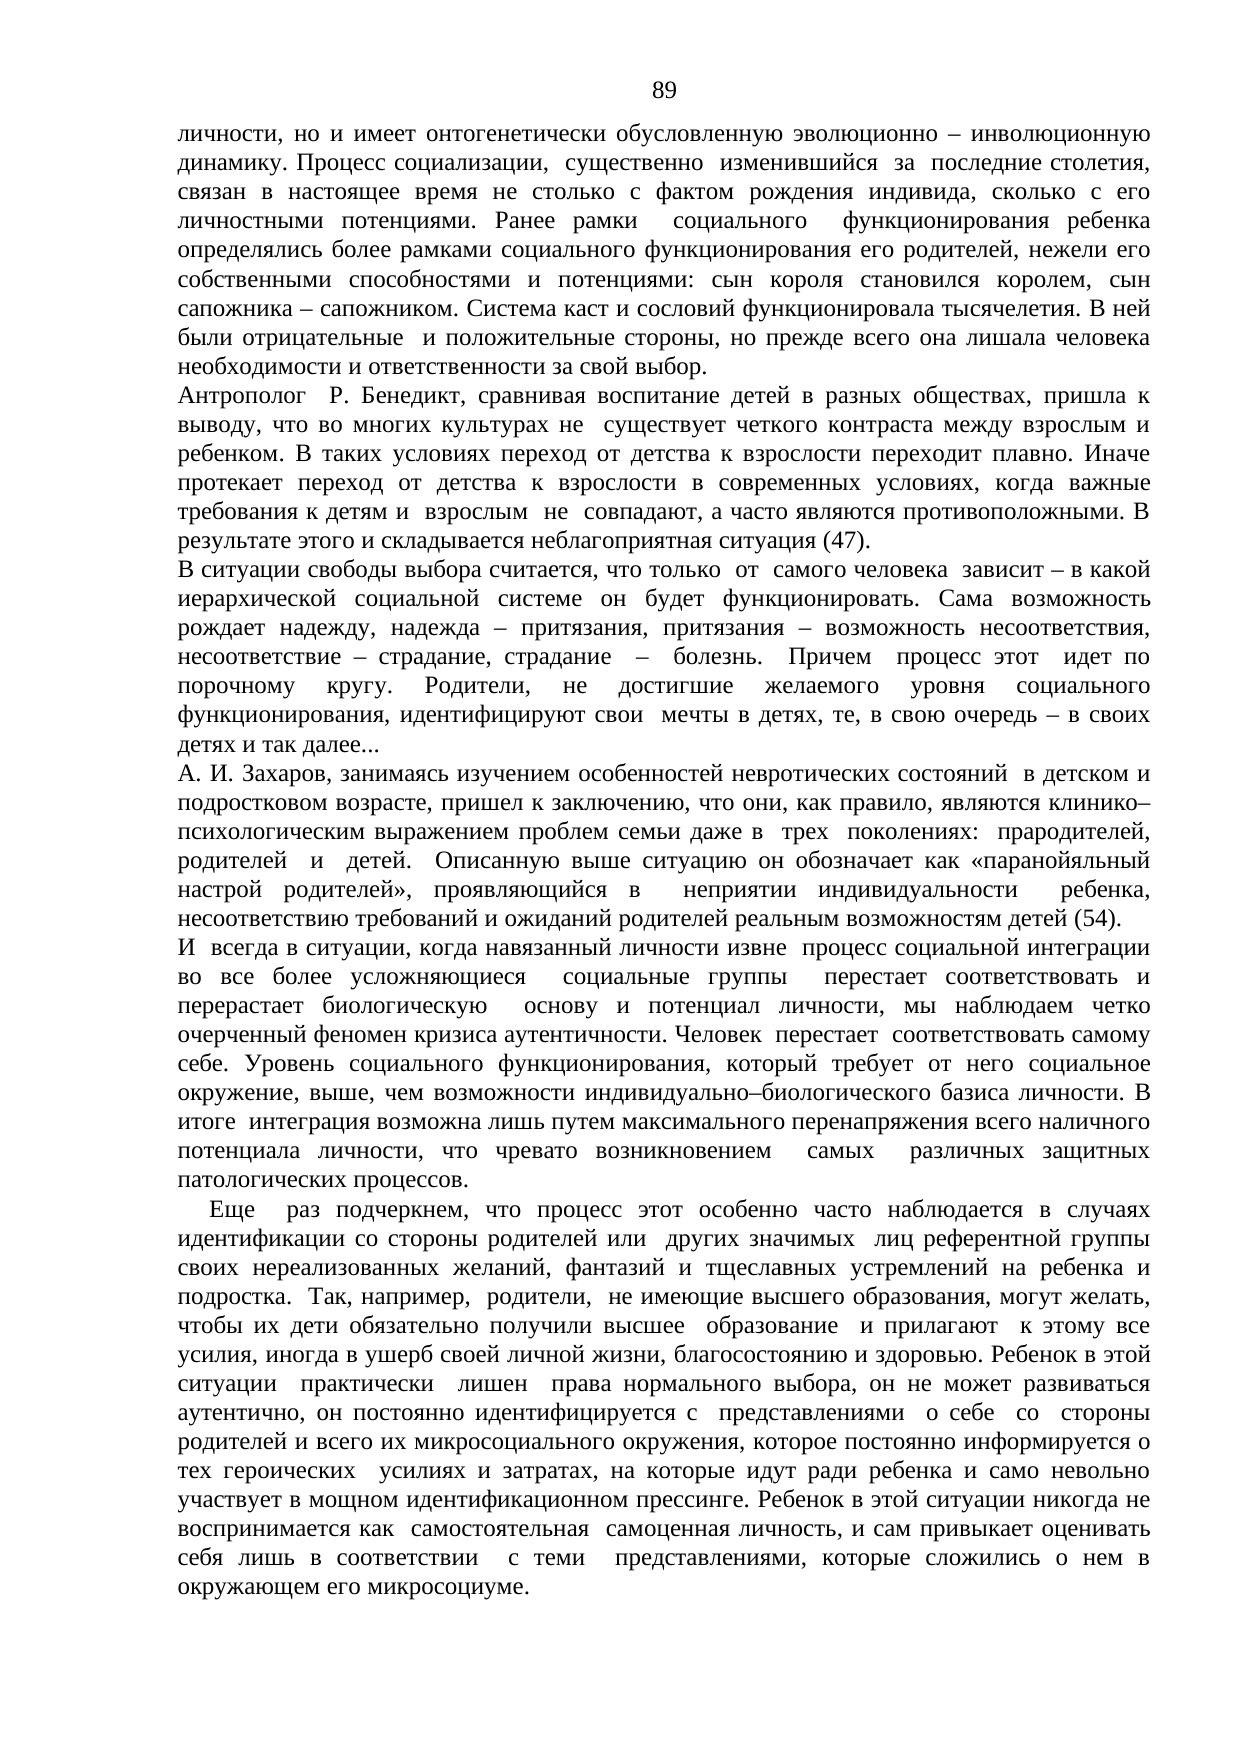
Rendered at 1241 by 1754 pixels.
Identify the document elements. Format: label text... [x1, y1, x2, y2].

text Антрополог Р. Бенедикт, сравнивая воспитание детей в разных обществах, пришла к выводу, что во многих культурах не существует четкого контраста между взрослым и ребенком. В таких условиях переход от детства к взрослости переходит плавно. Иначе протекает переход от детства к взрослости в современных условиях, когда важные требования к детям и взрослым не совпадают, а часто являются противоположными. В результате этого и складывается неблагоприятная ситуация (47). [177, 380, 1152, 554]
text И всегда в ситуации, когда навязанный личности извне процесс социальной интеграции во все более усложняющиеся социальные группы перестает соответствовать и перерастает биологическую основу и потенциал личности, мы наблюдаем четко очерченный феномен кризиса аутентичности. Человек перестает соответствовать самому себе. Уровень социального функционирования, который требует от него социальное окружение, выше, чем возможности индивидуально–биологического базиса личности. В итоге интеграция возможна лишь путем максимального перенапряжения всего наличного потенциала личности, что чревато возникновением самых различных защитных патологических процессов. [177, 932, 1152, 1193]
text В ситуации свободы выбора считается, что только от самого человека зависит – в какой иерархической социальной системе он будет функционировать. Сама возможность рождает надежду, надежда – притязания, притязания – возможность несоответствия, несоответствие – страдание, страдание – болезнь. Причем процесс этот идет по порочному кругу. Родители, не достигшие желаемого уровня социального функционирования, идентифицируют свои мечты в детях, те, в свою очередь – в своих детях и так далее... [177, 554, 1152, 757]
text личности, но и имеет онтогенетически обусловленную эволюционно – инволюционную динамику. Процесс социализации, существенно изменившийся за последние столетия, связан в настоящее время не столько с фактом рождения индивида, сколько с его личностными потенциями. Ранее рамки социального функционирования ребенка определялись более рамками социального функционирования его родителей, нежели его собственными способностями и потенциями: сын короля становился королем, сын сапожника – сапожником. Система каст и сословий функционировала тысячелетия. В ней были отрицательные и положительные стороны, но прежде всего она лишала человека необходимости и ответственности за свой выбор. [177, 118, 1152, 380]
text Еще раз подчеркнем, что процесс этот особенно часто наблюдается в случаях идентификации со стороны родителей или других значимых лиц референтной группы своих нереализованных желаний, фантазий и тщеславных устремлений на ребенка и подростка. Так, например, родители, не имеющие высшего образования, могут желать, чтобы их дети обязательно получили высшее образование и прилагают к этому все усилия, иногда в ушерб своей личной жизни, благосостоянию и здоровью. Ребенок в этой ситуации практически лишен права нормального выбора, он не может развиваться аутентично, он постоянно идентифицируется с представлениями о себе со стороны родителей и всего их микросоциального окружения, которое постоянно информируется о тех героических усилиях и затратах, на которые идут ради ребенка и само невольно участвует в мощном идентификационном прессинге. Ребенок в этой ситуации никогда не воспринимается как самостоятельная самоценная личность, и сам привыкает оценивать себя лишь в соответствии с теми представлениями, которые сложились о нем в окружающем его микросоциуме. [177, 1193, 1152, 1600]
text А. И. Захаров, занимаясь изучением особенностей невротических состояний в детском и подростковом возрасте, пришел к заключению, что они, как правило, являются клинико–психологическим выражением проблем семьи даже в трех поколениях: прародителей, родителей и детей. Описанную выше ситуацию он обозначает как «паранойяльный настрой родителей», проявляющийся в неприятии индивидуальности ребенка, несоответствию требований и ожиданий родителей реальным возможностям детей (54). [177, 757, 1152, 932]
